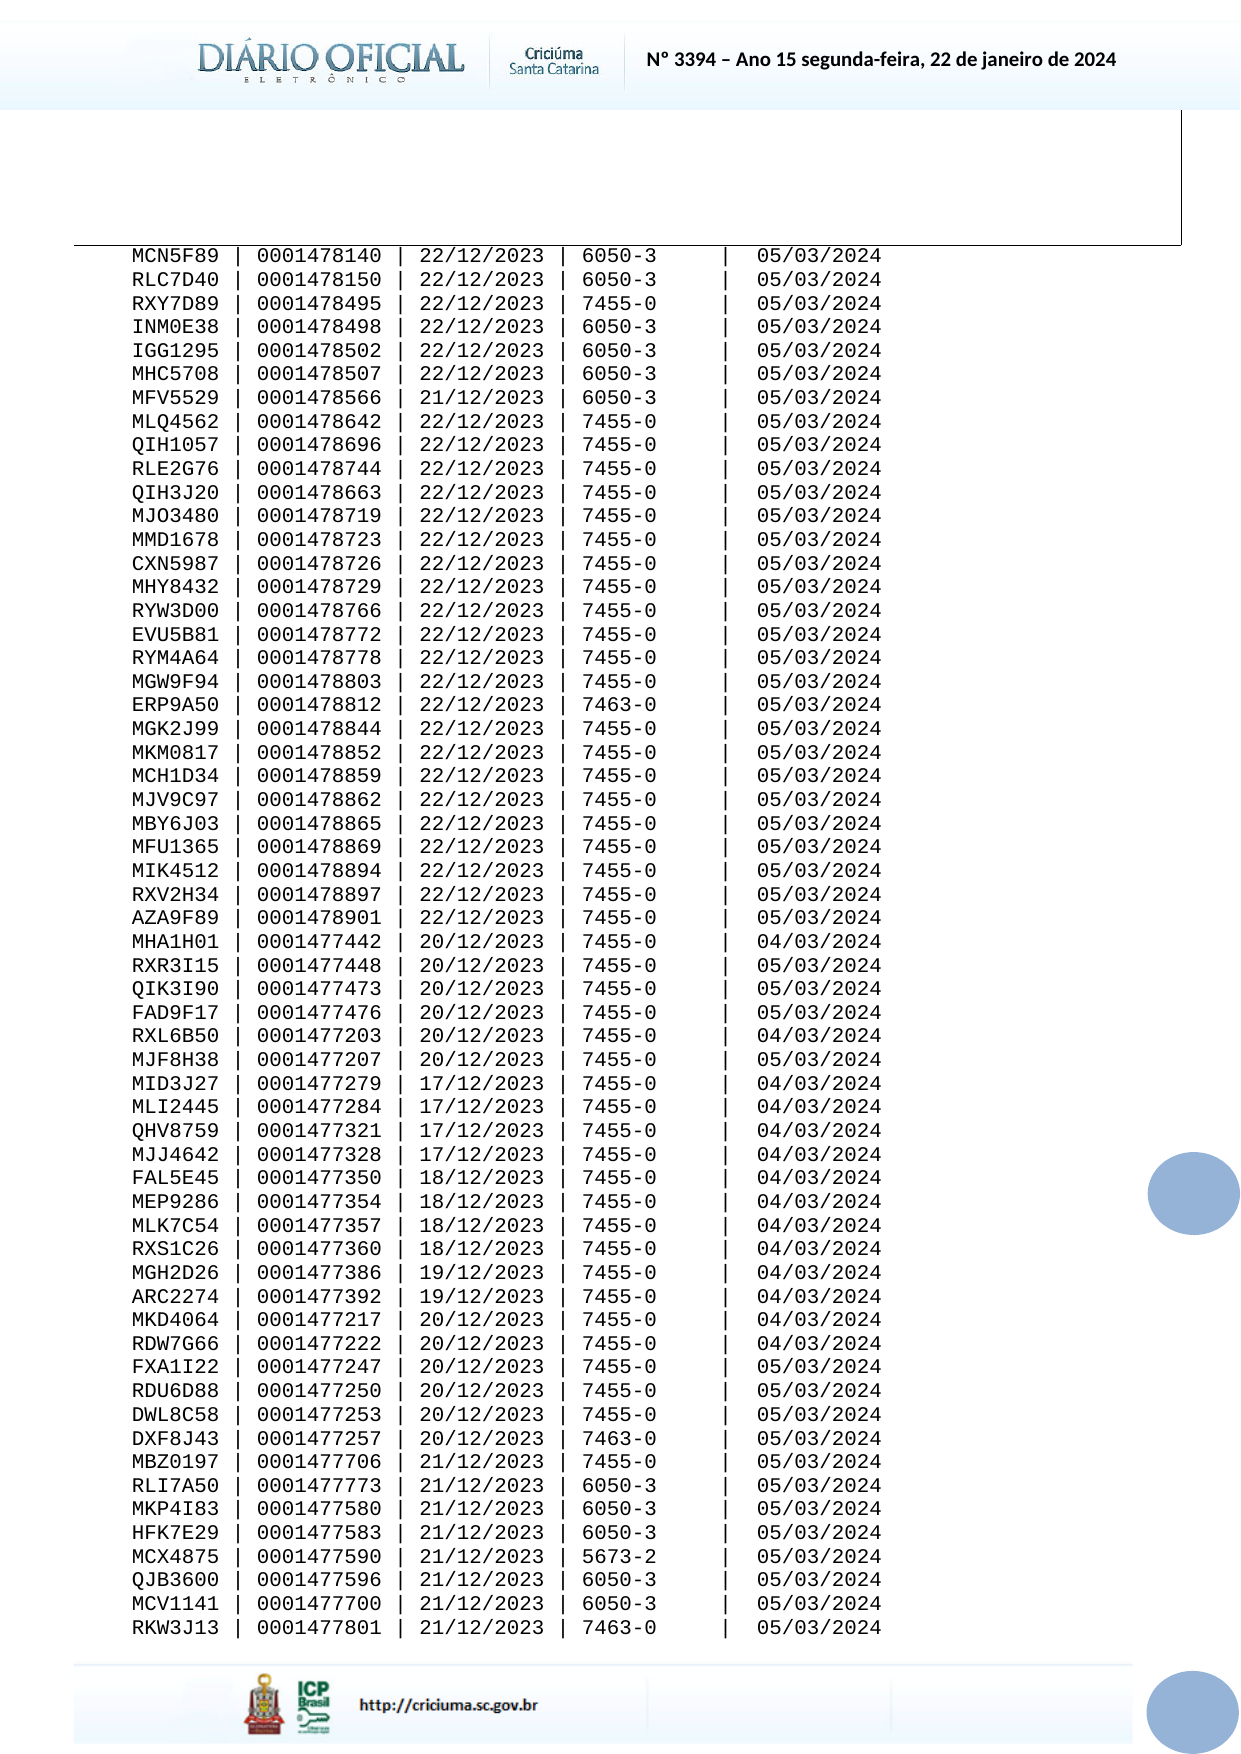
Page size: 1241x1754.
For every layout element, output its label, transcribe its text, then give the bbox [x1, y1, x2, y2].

text MGH2D26 | 0001477386 | 19/12/2023 | 7455-0 | 04/03/2024 [44, 1262, 1181, 1286]
text FXA1I22 | 0001477247 | 20/12/2023 | 7455-0 | 05/03/2024 [44, 1357, 1181, 1380]
text MKP4I83 | 0001477580 | 21/12/2023 | 6050-3 | 05/03/2024 [44, 1498, 1181, 1522]
text MKM0817 | 0001478852 | 22/12/2023 | 7455-0 | 05/03/2024 [44, 742, 1181, 765]
text MLI2445 | 0001477284 | 17/12/2023 | 7455-0 | 04/03/2024 [44, 1096, 1181, 1120]
text INM0E38 | 0001478498 | 22/12/2023 | 6050-3 | 05/03/2024 [44, 316, 1181, 340]
text RLE2G76 | 0001478744 | 22/12/2023 | 7455-0 | 05/03/2024 [44, 458, 1181, 482]
text RKW3J13 | 0001477801 | 21/12/2023 | 7463-0 | 05/03/2024 [44, 1617, 1181, 1640]
text QIK3I90 | 0001477473 | 20/12/2023 | 7455-0 | 05/03/2024 [44, 978, 1181, 1002]
text MLQ4562 | 0001478642 | 22/12/2023 | 7455-0 | 05/03/2024 [44, 411, 1181, 434]
text MCX4875 | 0001477590 | 21/12/2023 | 5673-2 | 05/03/2024 [44, 1546, 1181, 1569]
text MHA1H01 | 0001477442 | 20/12/2023 | 7455-0 | 04/03/2024 [44, 931, 1181, 954]
text QIH1057 | 0001478696 | 22/12/2023 | 7455-0 | 05/03/2024 [44, 434, 1181, 458]
text MFU1365 | 0001478869 | 22/12/2023 | 7455-0 | 05/03/2024 [44, 836, 1181, 860]
text MJV9C97 | 0001478862 | 22/12/2023 | 7455-0 | 05/03/2024 [44, 789, 1181, 813]
text MHC5708 | 0001478507 | 22/12/2023 | 6050-3 | 05/03/2024 [44, 363, 1181, 387]
text MHY8432 | 0001478729 | 22/12/2023 | 7455-0 | 05/03/2024 [44, 576, 1181, 600]
text MFV5529 | 0001478566 | 21/12/2023 | 6050-3 | 05/03/2024 [44, 387, 1181, 411]
text MJJ4642 | 0001477328 | 17/12/2023 | 7455-0 | 04/03/2024 [44, 1144, 1181, 1167]
text QIH3J20 | 0001478663 | 22/12/2023 | 7455-0 | 05/03/2024 [44, 482, 1181, 505]
text MMD1678 | 0001478723 | 22/12/2023 | 7455-0 | 05/03/2024 [44, 529, 1181, 553]
text MGK2J99 | 0001478844 | 22/12/2023 | 7455-0 | 05/03/2024 [44, 718, 1181, 742]
text RXL6B50 | 0001477203 | 20/12/2023 | 7455-0 | 04/03/2024 [44, 1026, 1181, 1049]
text MJF8H38 | 0001477207 | 20/12/2023 | 7455-0 | 05/03/2024 [44, 1049, 1181, 1073]
text MJO3480 | 0001478719 | 22/12/2023 | 7455-0 | 05/03/2024 [44, 505, 1181, 529]
text RYW3D00 | 0001478766 | 22/12/2023 | 7455-0 | 05/03/2024 [44, 600, 1181, 623]
text MBZ0197 | 0001477706 | 21/12/2023 | 7455-0 | 05/03/2024 [44, 1451, 1181, 1475]
text EVU5B81 | 0001478772 | 22/12/2023 | 7455-0 | 05/03/2024 [44, 623, 1181, 647]
text QJB3600 | 0001477596 | 21/12/2023 | 6050-3 | 05/03/2024 [44, 1569, 1181, 1593]
text FAD9F17 | 0001477476 | 20/12/2023 | 7455-0 | 05/03/2024 [44, 1002, 1181, 1026]
text MCH1D34 | 0001478859 | 22/12/2023 | 7455-0 | 05/03/2024 [44, 765, 1181, 789]
text CXN5987 | 0001478726 | 22/12/2023 | 7455-0 | 05/03/2024 [44, 553, 1181, 576]
text MGW9F94 | 0001478803 | 22/12/2023 | 7455-0 | 05/03/2024 [44, 671, 1181, 694]
text AZA9F89 | 0001478901 | 22/12/2023 | 7455-0 | 05/03/2024 [44, 907, 1181, 931]
text RLC7D40 | 0001478150 | 22/12/2023 | 6050-3 | 05/03/2024 [44, 269, 1181, 292]
text RLI7A50 | 0001477773 | 21/12/2023 | 6050-3 | 05/03/2024 [44, 1475, 1181, 1498]
text RXY7D89 | 0001478495 | 22/12/2023 | 7455-0 | 05/03/2024 [44, 292, 1181, 316]
text MKD4064 | 0001477217 | 20/12/2023 | 7455-0 | 04/03/2024 [44, 1309, 1181, 1333]
text ARC2274 | 0001477392 | 19/12/2023 | 7455-0 | 04/03/2024 [44, 1286, 1181, 1309]
text FAL5E45 | 0001477350 | 18/12/2023 | 7455-0 | 04/03/2024 [44, 1167, 1157, 1191]
text RXV2H34 | 0001478897 | 22/12/2023 | 7455-0 | 05/03/2024 [44, 884, 1181, 907]
text MLK7C54 | 0001477357 | 18/12/2023 | 7455-0 | 04/03/2024 [44, 1215, 1181, 1238]
text MIK4512 | 0001478894 | 22/12/2023 | 7455-0 | 05/03/2024 [44, 860, 1181, 884]
text HFK7E29 | 0001477583 | 21/12/2023 | 6050-3 | 05/03/2024 [44, 1522, 1181, 1546]
text RDW7G66 | 0001477222 | 20/12/2023 | 7455-0 | 04/03/2024 [44, 1333, 1181, 1357]
text MBY6J03 | 0001478865 | 22/12/2023 | 7455-0 | 05/03/2024 [44, 813, 1181, 836]
text MCV1141 | 0001477700 | 21/12/2023 | 6050-3 | 05/03/2024 [44, 1593, 1181, 1617]
text MEP9286 | 0001477354 | 18/12/2023 | 7455-0 | 04/03/2024 [44, 1191, 1153, 1215]
text RXR3I15 | 0001477448 | 20/12/2023 | 7455-0 | 05/03/2024 [44, 954, 1181, 978]
text ERP9A50 | 0001478812 | 22/12/2023 | 7463-0 | 05/03/2024 [44, 694, 1181, 718]
text IGG1295 | 0001478502 | 22/12/2023 | 6050-3 | 05/03/2024 [44, 340, 1181, 363]
text RYM4A64 | 0001478778 | 22/12/2023 | 7455-0 | 05/03/2024 [44, 647, 1181, 671]
text RDU6D88 | 0001477250 | 20/12/2023 | 7455-0 | 05/03/2024 [44, 1380, 1181, 1404]
text RXS1C26 | 0001477360 | 18/12/2023 | 7455-0 | 04/03/2024 [44, 1238, 1181, 1262]
text DXF8J43 | 0001477257 | 20/12/2023 | 7463-0 | 05/03/2024 [44, 1427, 1181, 1451]
text QHV8759 | 0001477321 | 17/12/2023 | 7455-0 | 04/03/2024 [44, 1120, 1181, 1144]
text DWL8C58 | 0001477253 | 20/12/2023 | 7455-0 | 05/03/2024 [44, 1404, 1181, 1427]
text MID3J27 | 0001477279 | 17/12/2023 | 7455-0 | 04/03/2024 [44, 1073, 1181, 1096]
text MCN5F89 | 0001478140 | 22/12/2023 | 6050-3 | 05/03/2024 [44, 245, 1181, 269]
